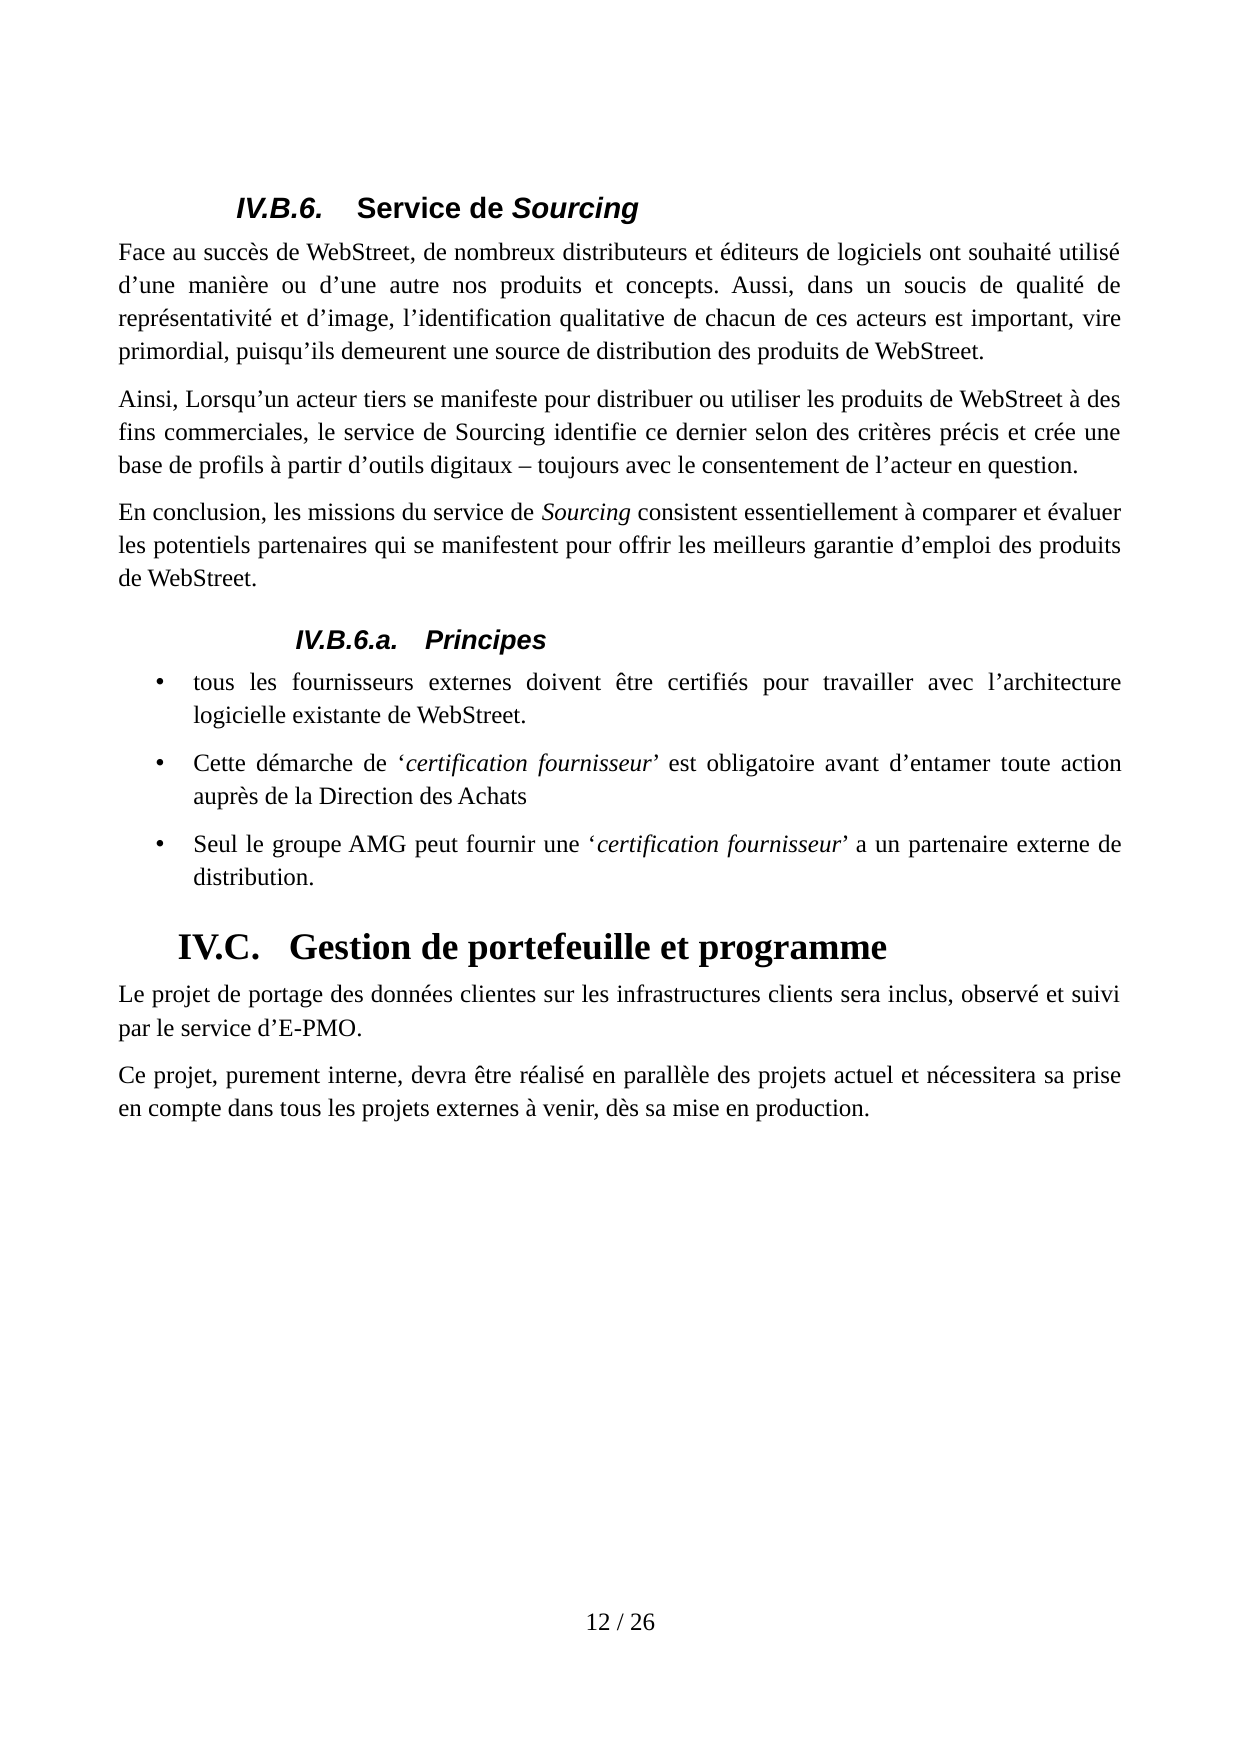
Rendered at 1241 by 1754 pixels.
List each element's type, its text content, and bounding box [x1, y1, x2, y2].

subtitle Principes [118, 624, 1122, 655]
text Face au succès de WebStreet, de nombreux distributeurs et éditeurs de logiciels ont souhaité utilisé d’une manière ou d’une autre nos produits et concepts. Aussi, dans un soucis de qualité de représentativité et d’image, l’identification qualitative de chacun de ces acteurs est important, vire primordial, puisqu’ils demeurent une source de distribution des produits de WebStreet. [118, 237, 1122, 365]
text En conclusion, les missions du service de Sourcing consistent essentiellement à comparer et évaluer les potentiels partenaires qui se manifestent pour offrir les meilleurs garantie d’emploi des produits de WebStreet. [118, 497, 1122, 592]
text Ainsi, Lorsqu’un acteur tiers se manifeste pour distribuer ou utiliser les produits de WebStreet à des fins commerciales, le service de Sourcing identifie ce dernier selon des critères précis et crée une base de profils à partir d’outils digitaux – toujours avec le consentement de l’acteur en question. [118, 384, 1122, 479]
subtitle Service de Sourcing [118, 191, 1122, 225]
list Seul le groupe AMG peut fournir une ‘certification fournisseur’ a un partenaire externe de distribution. [156, 829, 1122, 890]
text Le projet de portage des données clientes sur les infrastructures clients sera inclus, observé et suivi par le service d’E-PMO. [118, 979, 1122, 1041]
list Cette démarche de ‘certification fournisseur’ est obligatoire avant d’entamer toute action auprès de la Direction des Achats [156, 748, 1122, 810]
list tous les fournisseurs externes doivent être certifiés pour travailler avec l’architecture logicielle existante de WebStreet. [156, 667, 1122, 729]
subtitle Gestion de portefeuille et programme [118, 924, 1122, 967]
text Ce projet, purement interne, devra être réalisé en parallèle des projets actuel et nécessitera sa prise en compte dans tous les projets externes à venir, dès sa mise en production. [118, 1060, 1122, 1122]
